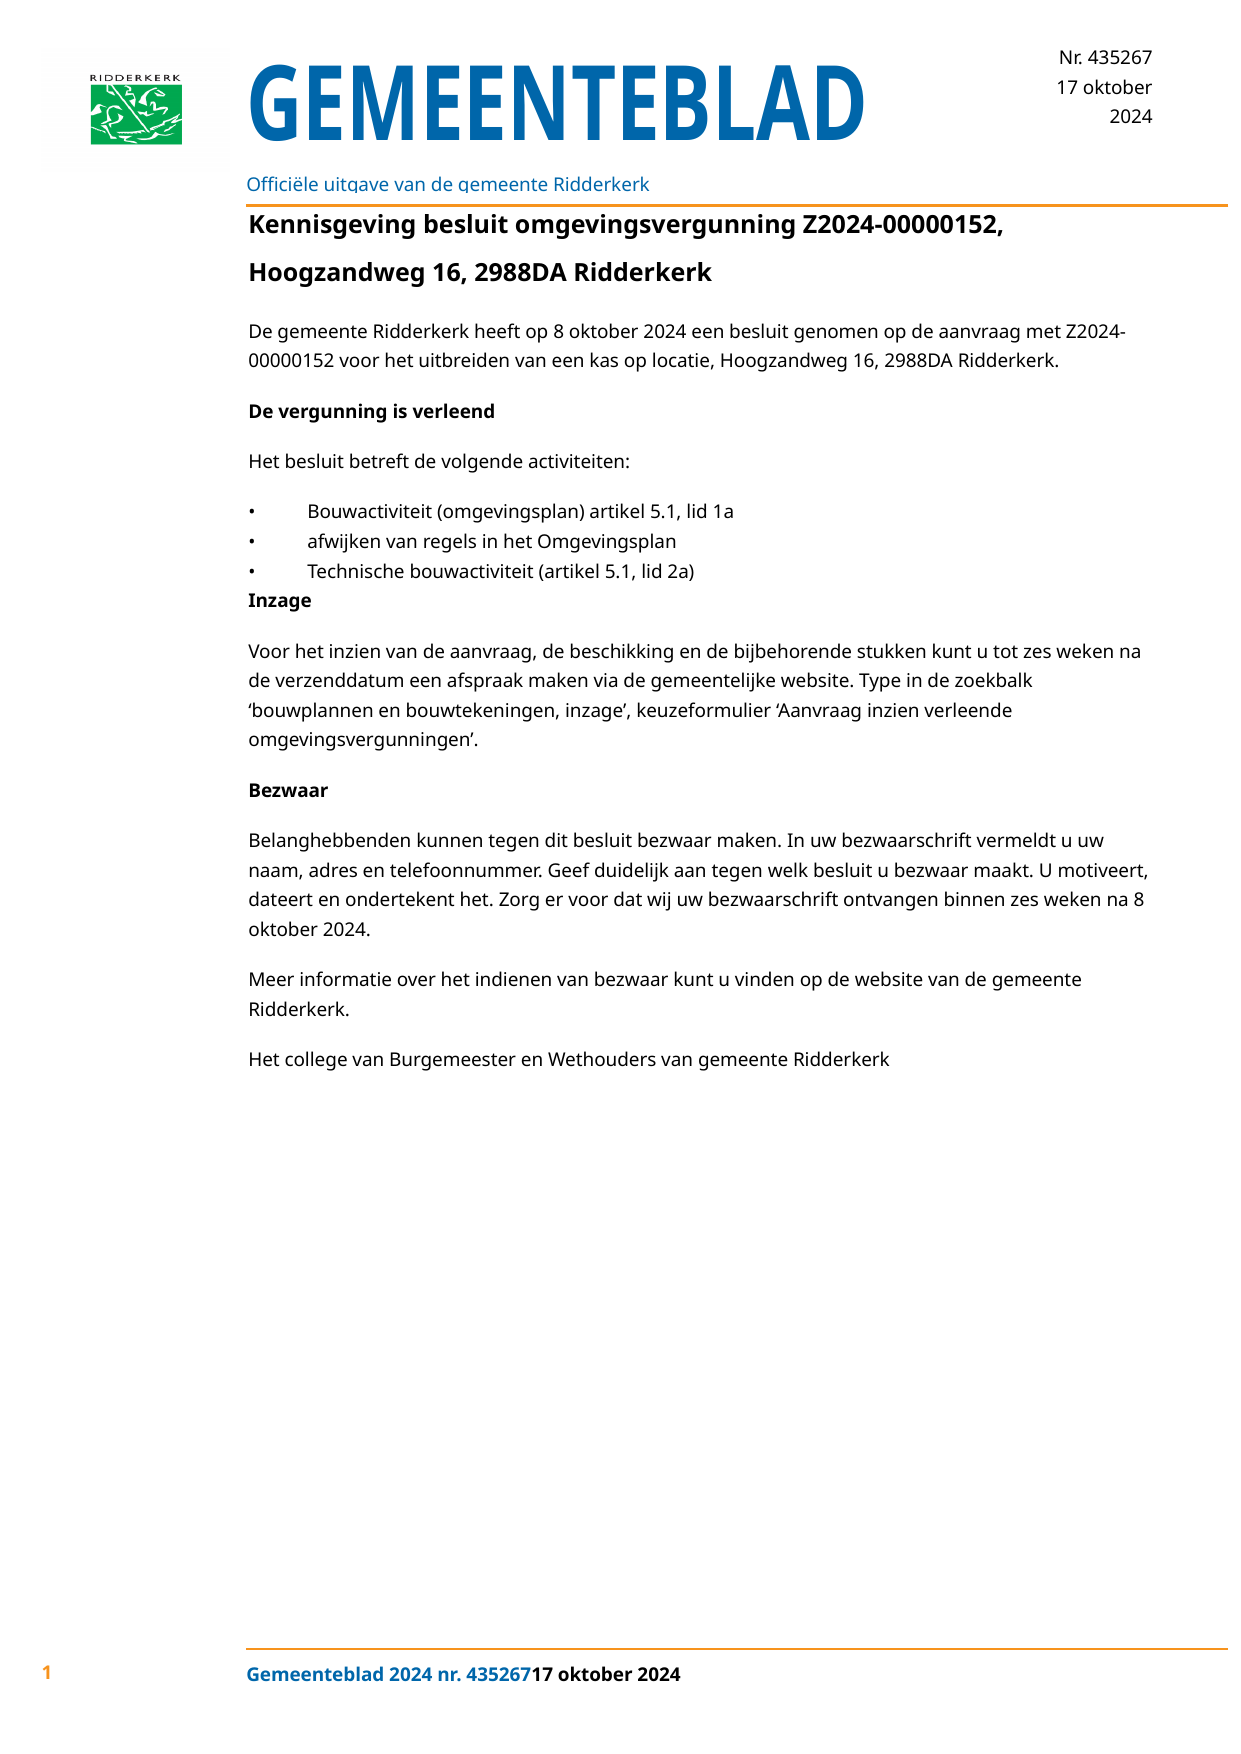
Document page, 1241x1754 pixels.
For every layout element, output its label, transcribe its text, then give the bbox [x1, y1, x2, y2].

text Voor het inzien van de aanvraag, de beschikking en de bijbehorende stukken kunt u tot zes weken na de verzenddatum een afspraak maken via de gemeentelijke website. Type in de zoekbalk ‘bouwplannen en bouwtekeningen, inzage’, keuzeformulier ‘Aanvraag inzien verleende omgevingsvergunningen’. [248, 638, 1152, 752]
list Technische bouwactiviteit (artikel 5.1, lid 2a) [248, 558, 1152, 584]
text De vergunning is verleend [248, 398, 1152, 424]
text Het college van Burgemeester en Wethouders van gemeente Ridderkerk [248, 1047, 1152, 1072]
list afwijken van regels in het Omgevingsplan [248, 528, 1152, 554]
text Meer informatie over het indienen van bezwaar kunt u vinden op de website van de gemeente Ridderkerk. [248, 967, 1152, 1022]
text Inzage [248, 587, 1152, 613]
text De gemeente Ridderkerk heeft op 8 oktober 2024 een besluit genomen op de aanvraag met Z2024-00000152 voor het uitbreiden van een kas op locatie, Hoogzandweg 16, 2988DA Ridderkerk. [248, 318, 1152, 373]
list Bouwactiviteit (omgevingsplan) artikel 5.1, lid 1a [248, 499, 1152, 524]
text Bezwaar [248, 777, 1152, 803]
text Kennisgeving besluit omgevingsvergunning Z2024-00000152, Hoogzandweg 16, 2988DA Ridderkerk [248, 207, 1152, 288]
text Belanghebbenden kunnen tegen dit besluit bezwaar maken. In uw bezwaarschrift vermeldt u uw naam, adres en telefoonnummer. Geef duidelijk aan tegen welk besluit u bezwaar maakt. U motiveert, dateert en ondertekent het. Zorg er voor dat wij uw bezwaarschrift ontvangen binnen zes weken na 8 oktober 2024. [248, 827, 1152, 942]
picture [41, 47, 231, 172]
text Het besluit betreft de volgende activiteiten: [248, 448, 1152, 474]
